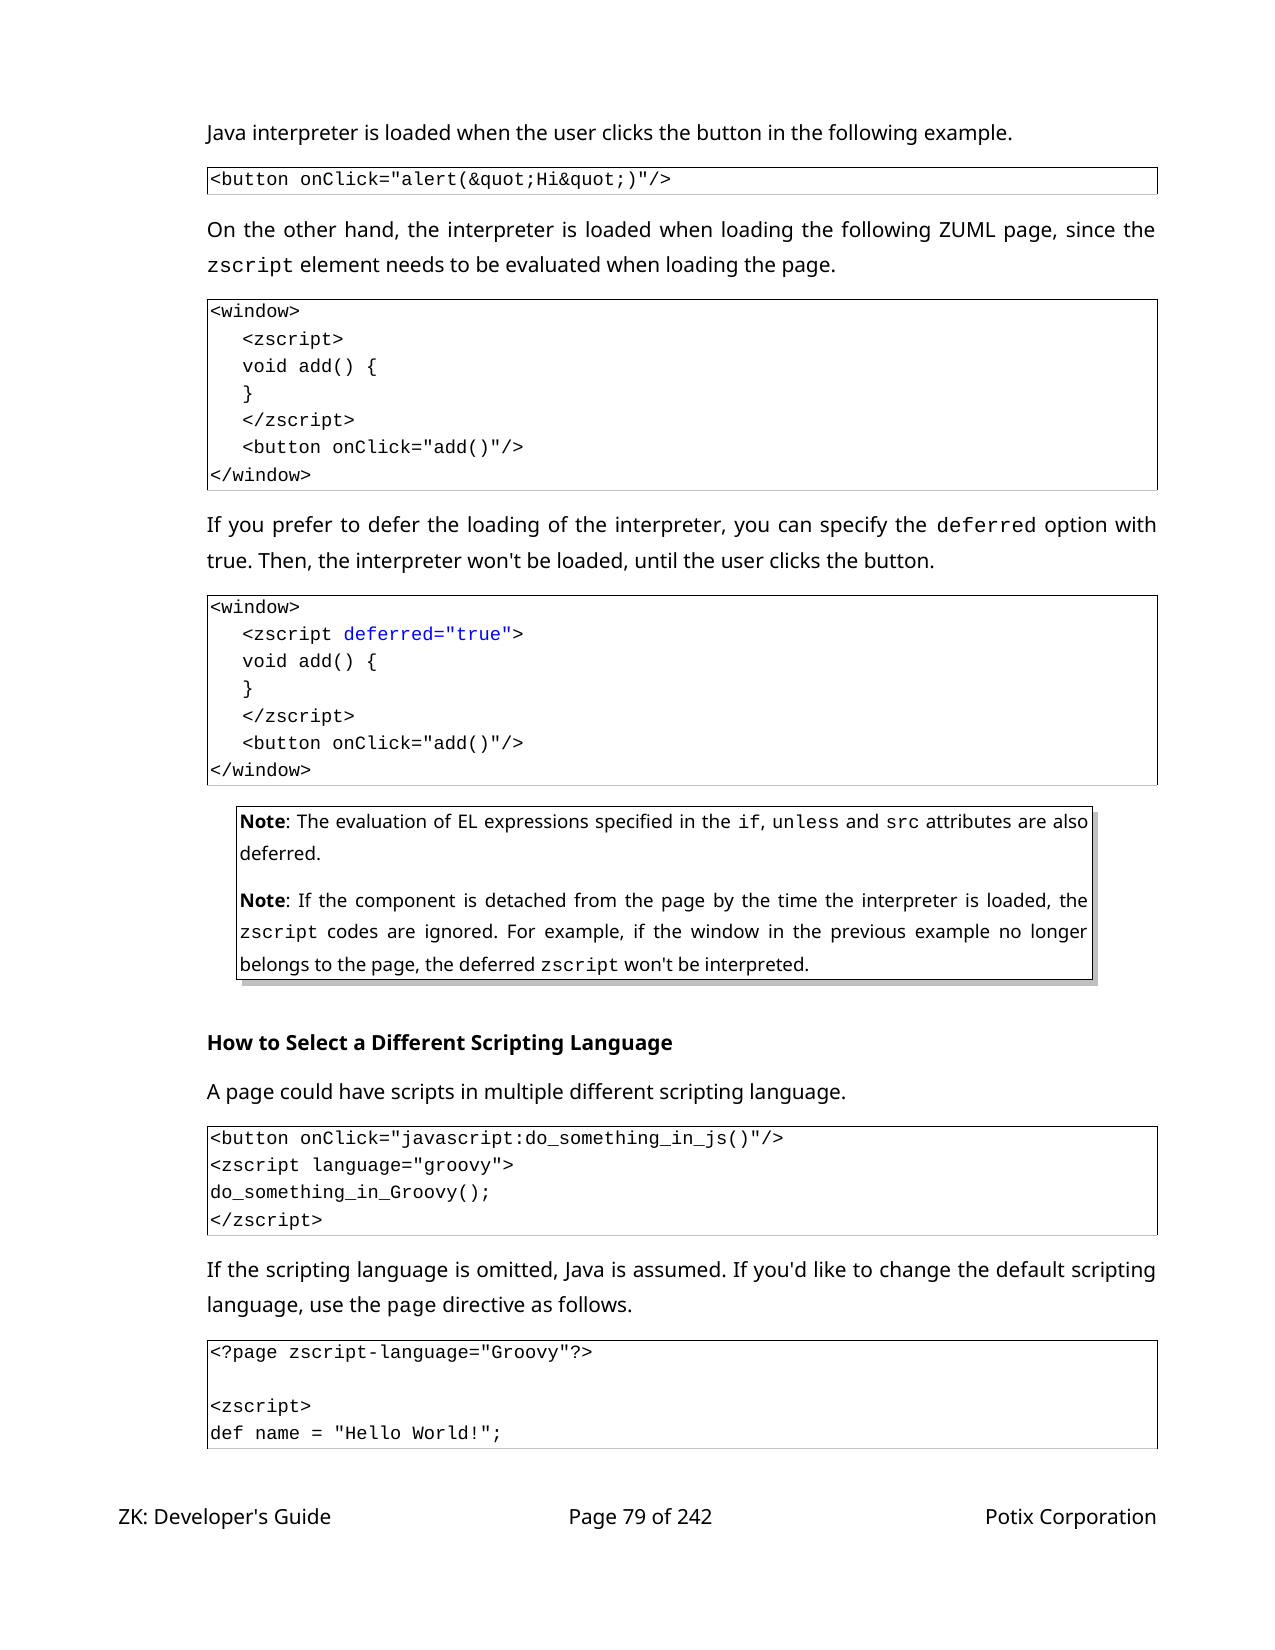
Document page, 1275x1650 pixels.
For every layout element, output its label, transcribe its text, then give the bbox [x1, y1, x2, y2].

text } [208, 676, 1157, 701]
text <button onClick="javascript:do_something_in_js()"/> [208, 1127, 1157, 1150]
text <button onClick="add()"/> [208, 731, 1157, 755]
text </zscript> [208, 1207, 1157, 1235]
text </window> [208, 758, 1157, 785]
text <zscript> [208, 1394, 1157, 1418]
text </zscript> [208, 408, 1157, 432]
text } [208, 381, 1157, 405]
text void add() { [208, 649, 1157, 673]
text Java interpreter is loaded when the user clicks the button in the following example. [207, 118, 1157, 146]
text A page could have scripts in multiple different scripting language. [207, 1077, 1157, 1105]
text <zscript> [208, 326, 1157, 351]
text <button onClick="alert(&quot;Hi&quot;)"/> [208, 168, 1157, 194]
text Note: If the component is detached from the page by the time the interpreter is loaded, the zscript codes are ignored. For example, if the window in the previous example no longer belongs to the page, the deferred zscript won't be interpreted. [237, 884, 1092, 979]
text </window> [208, 462, 1157, 490]
text <?page zscript-language="Groovy"?> [208, 1341, 1157, 1364]
text <button onClick="add()"/> [208, 435, 1157, 459]
text </zscript> [208, 703, 1157, 728]
text <window> [208, 596, 1157, 619]
text If you prefer to defer the loading of the interpreter, you can specify the deferred option with true. Then, the interpreter won't be loaded, until the user clicks the button. [207, 510, 1157, 574]
text def name = "Hello World!"; [208, 1421, 1157, 1448]
text Note: The evaluation of EL expressions specified in the if, unless and src attributes are also deferred. [237, 807, 1092, 866]
text <zscript deferred="true"> [208, 622, 1157, 646]
text void add() { [208, 354, 1157, 378]
text If the scripting language is omitted, Java is assumed. If you'd like to change the default scripting language, use the page directive as follows. [207, 1255, 1157, 1319]
text do_something_in_Groovy(); [208, 1180, 1157, 1204]
text On the other hand, the interpreter is loaded when loading the following ZUML page, since the zscript element needs to be evaluated when loading the page. [207, 215, 1157, 279]
subtitle How to Select a Different Scripting Language [207, 1028, 1157, 1056]
text <window> [208, 300, 1157, 323]
text <zscript language="groovy"> [208, 1153, 1157, 1177]
